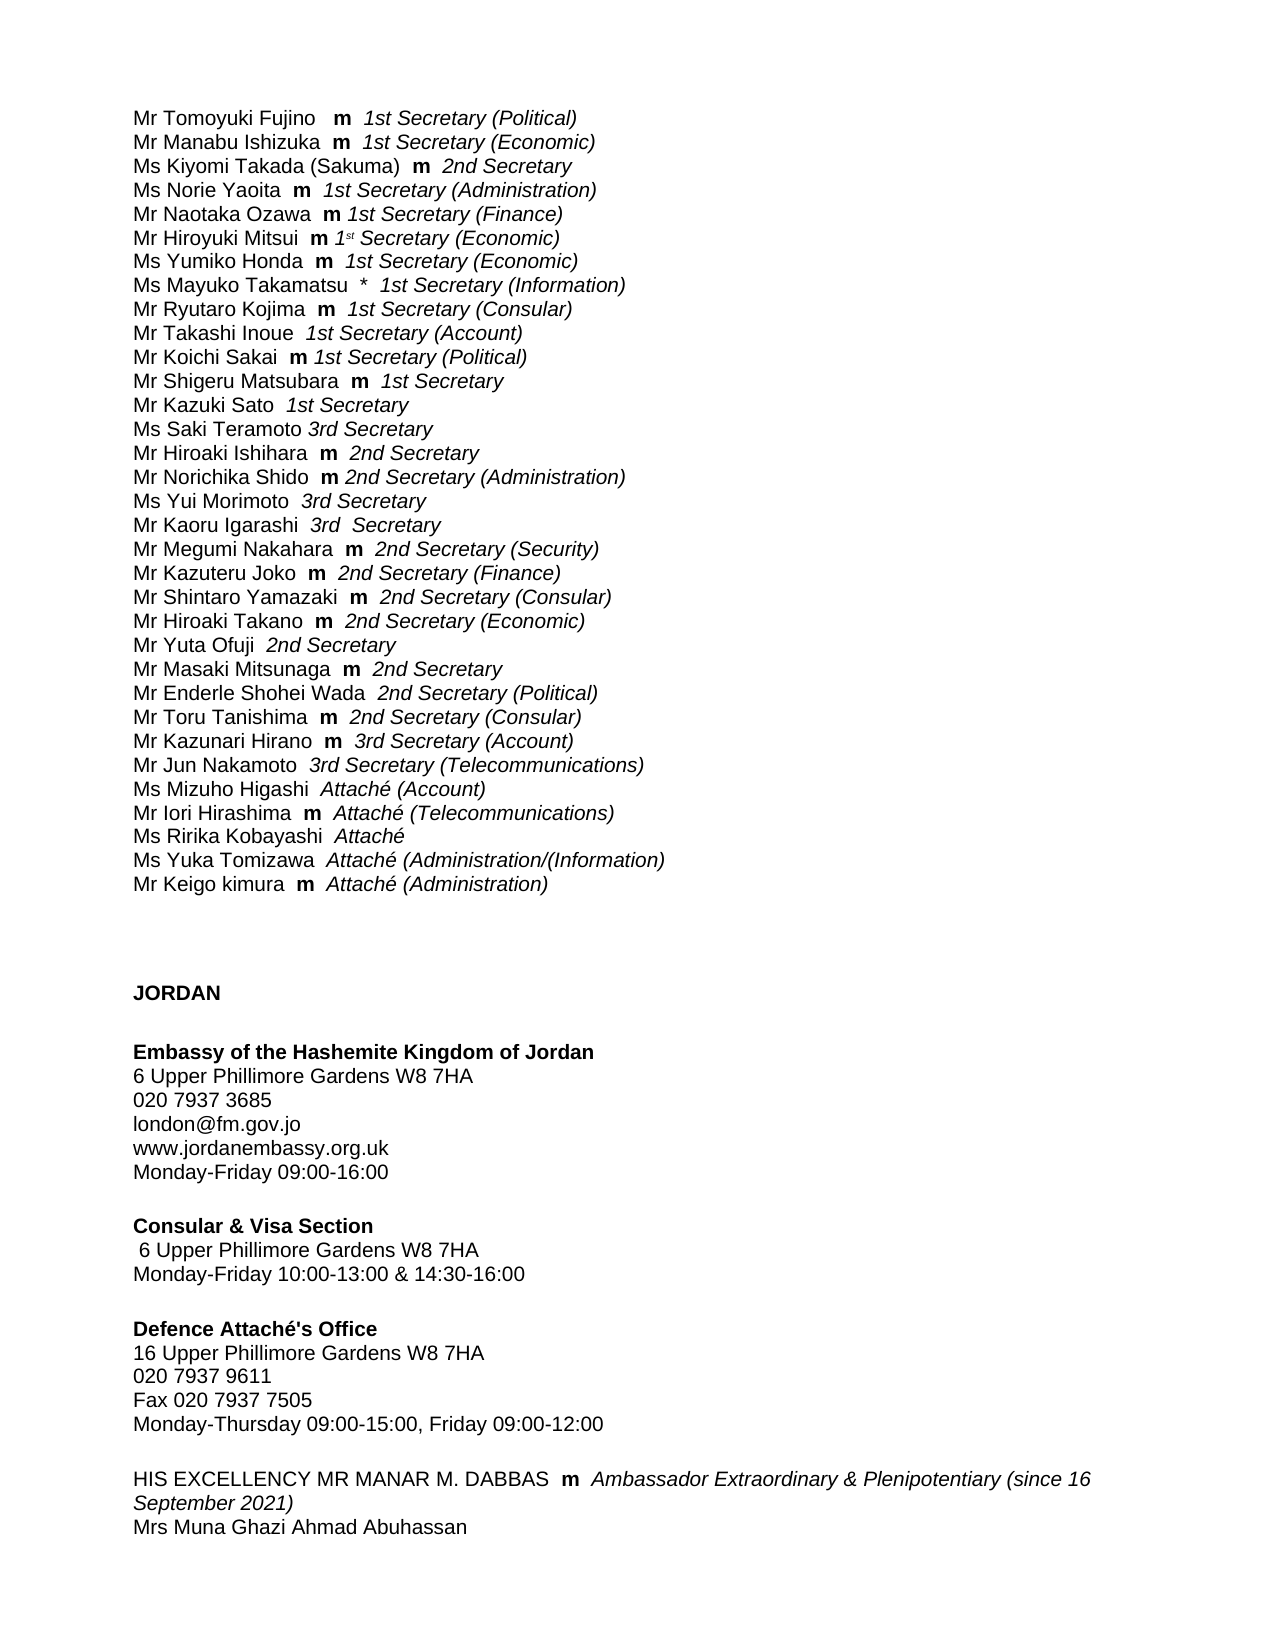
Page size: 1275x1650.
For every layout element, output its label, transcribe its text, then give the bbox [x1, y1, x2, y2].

text Ms Mizuho Higashi Attaché (Account) [133, 776, 1181, 800]
text Mr Ryutaro Kojima m 1st Secretary (Consular) [133, 297, 1181, 321]
text Mr Takashi Inoue 1st Secretary (Account) [133, 321, 1181, 345]
text Mr Norichika Shido m 2nd Secretary (Administration) [133, 465, 1181, 489]
text Ms Yumiko Honda m 1st Secretary (Economic) [133, 249, 1181, 273]
text Mr Hiroyuki Mitsui m 1st Secretary (Economic) [133, 225, 1181, 249]
text Mr Toru Tanishima m 2nd Secretary (Consular) [133, 704, 1181, 728]
text Ms Saki Teramoto 3rd Secretary [133, 417, 1181, 441]
text Mr Yuta Ofuji 2nd Secretary [133, 633, 1181, 657]
text Mr Kazunari Hirano m 3rd Secretary (Account) [133, 728, 1181, 752]
text Mr Shigeru Matsubara m 1st Secretary [133, 369, 1181, 393]
text Mr Hiroaki Ishihara m 2nd Secretary [133, 441, 1181, 465]
text Embassy of the Hashemite Kingdom of Jordan 6 Upper Phillimore Gardens W8 7HA 020 7937 3685 london@fm.gov.jo www.jordanembassy.org.uk Monday-Friday 09:00-16:00 Consular & Visa Section 6 Upper Phillimore Gardens W8 7HA Monday-Friday 10:00-13:00 & 14:30-16:00 Defence Attaché's Office 16 Upper Phillimore Gardens W8 7HA 020 7937 9611 Fax 020 7937 7505 Monday-Thursday 09:00-15:00, Friday 09:00-12:00 HIS EXCELLENCY MR MANAR M. DABBAS m Ambassador Extraordinary & Plenipotentiary (since 16 September 2021) Mrs Muna Ghazi Ahmad Abuhassan [133, 1040, 1181, 1539]
text Mr Kazuteru Joko m 2nd Secretary (Finance) [133, 561, 1181, 585]
text Ms Norie Yaoita m 1st Secretary (Administration) [133, 177, 1181, 201]
text Mr Tomoyuki Fujino m 1st Secretary (Political) [133, 106, 1181, 129]
text Mr Kazuki Sato 1st Secretary [133, 393, 1181, 417]
text Mr Megumi Nakahara m 2nd Secretary (Security) [133, 537, 1181, 561]
text Mr Naotaka Ozawa m 1st Secretary (Finance) [133, 201, 1181, 225]
text Mr Kaoru Igarashi 3rd Secretary [133, 513, 1181, 537]
text Mr Keigo kimura m Attaché (Administration) [133, 872, 1181, 896]
text Ms Mayuko Takamatsu * 1st Secretary (Information) [133, 273, 1181, 297]
text Mr Jun Nakamoto 3rd Secretary (Telecommunications) [133, 752, 1181, 776]
text Mr Enderle Shohei Wada 2nd Secretary (Political) [133, 681, 1181, 704]
text Ms Yui Morimoto 3rd Secretary [133, 489, 1181, 513]
text Mr Manabu Ishizuka m 1st Secretary (Economic) [133, 129, 1181, 153]
text Mr Koichi Sakai m 1st Secretary (Political) [133, 345, 1181, 369]
text Mr Iori Hirashima m Attaché (Telecommunications) [133, 800, 1181, 824]
text Ms Yuka Tomizawa Attaché (Administration/(Information) [133, 848, 1181, 872]
text JORDAN [133, 981, 1181, 1038]
text Mr Hiroaki Takano m 2nd Secretary (Economic) [133, 609, 1181, 633]
text Ms Kiyomi Takada (Sakuma) m 2nd Secretary [133, 153, 1181, 177]
text Mr Masaki Mitsunaga m 2nd Secretary [133, 657, 1181, 681]
text Mr Shintaro Yamazaki m 2nd Secretary (Consular) [133, 585, 1181, 609]
text Ms Ririka Kobayashi Attaché [133, 824, 1181, 848]
